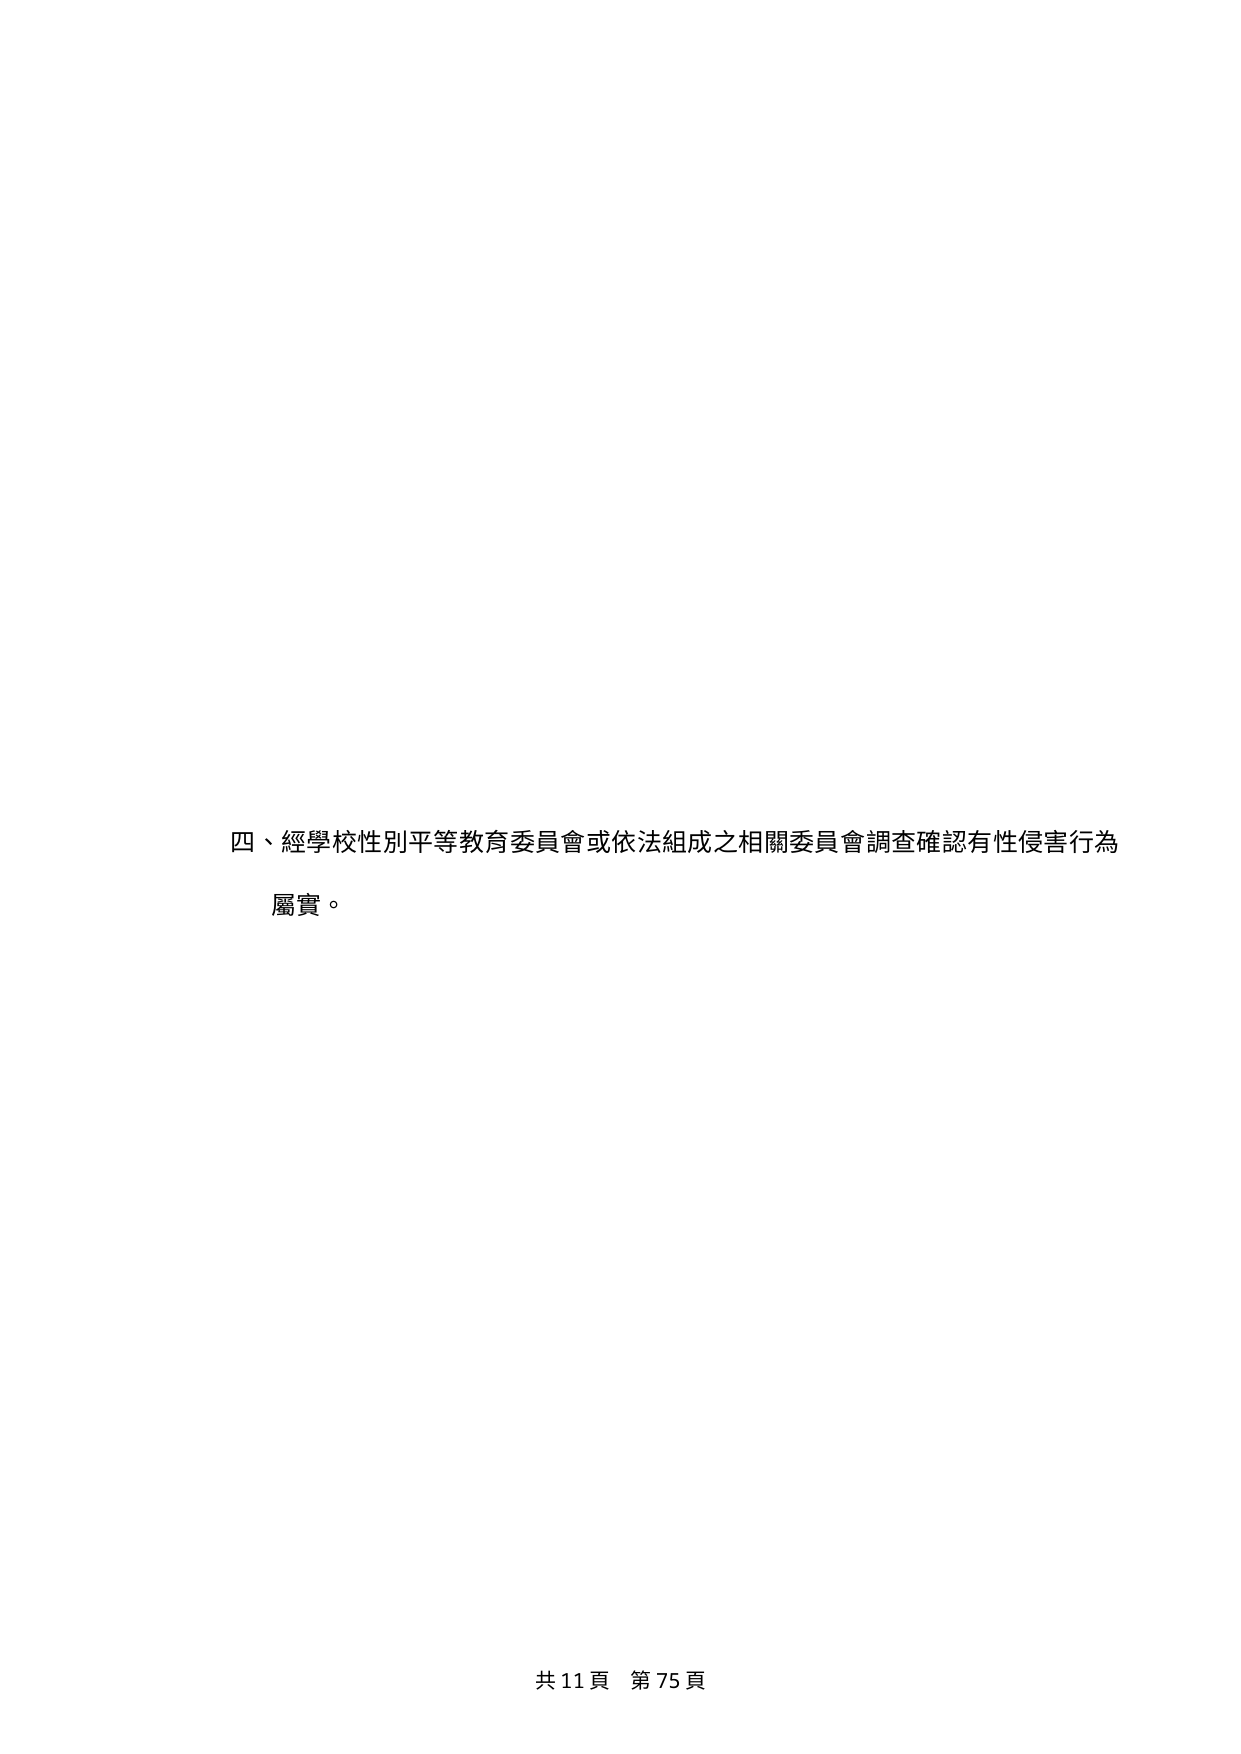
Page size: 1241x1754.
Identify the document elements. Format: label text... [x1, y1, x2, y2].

text 四、經學校性別平等教育委員會或依法組成之相關委員會調查確認有性侵害行為屬實。 [230, 799, 1122, 924]
